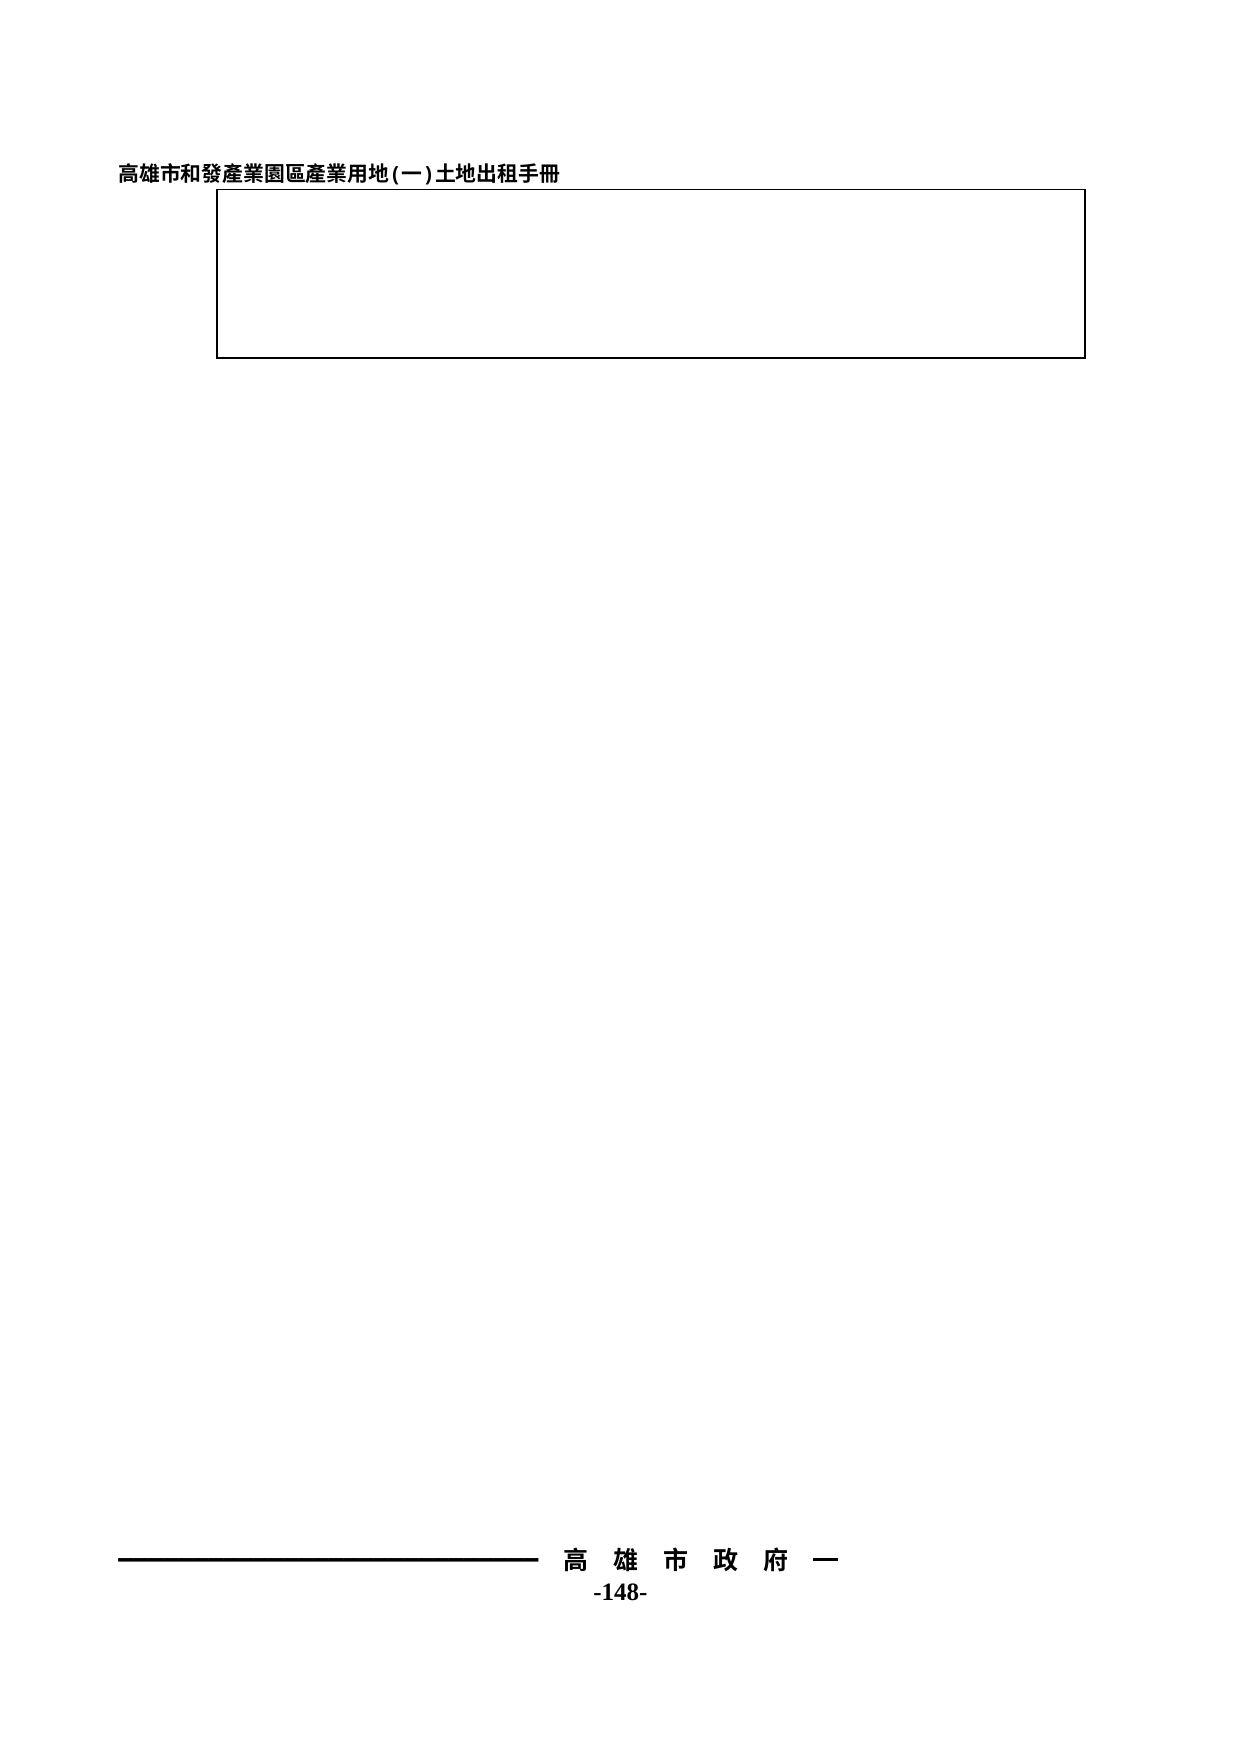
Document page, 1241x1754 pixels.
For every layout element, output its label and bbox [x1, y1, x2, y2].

table_cell [218, 190, 1084, 357]
